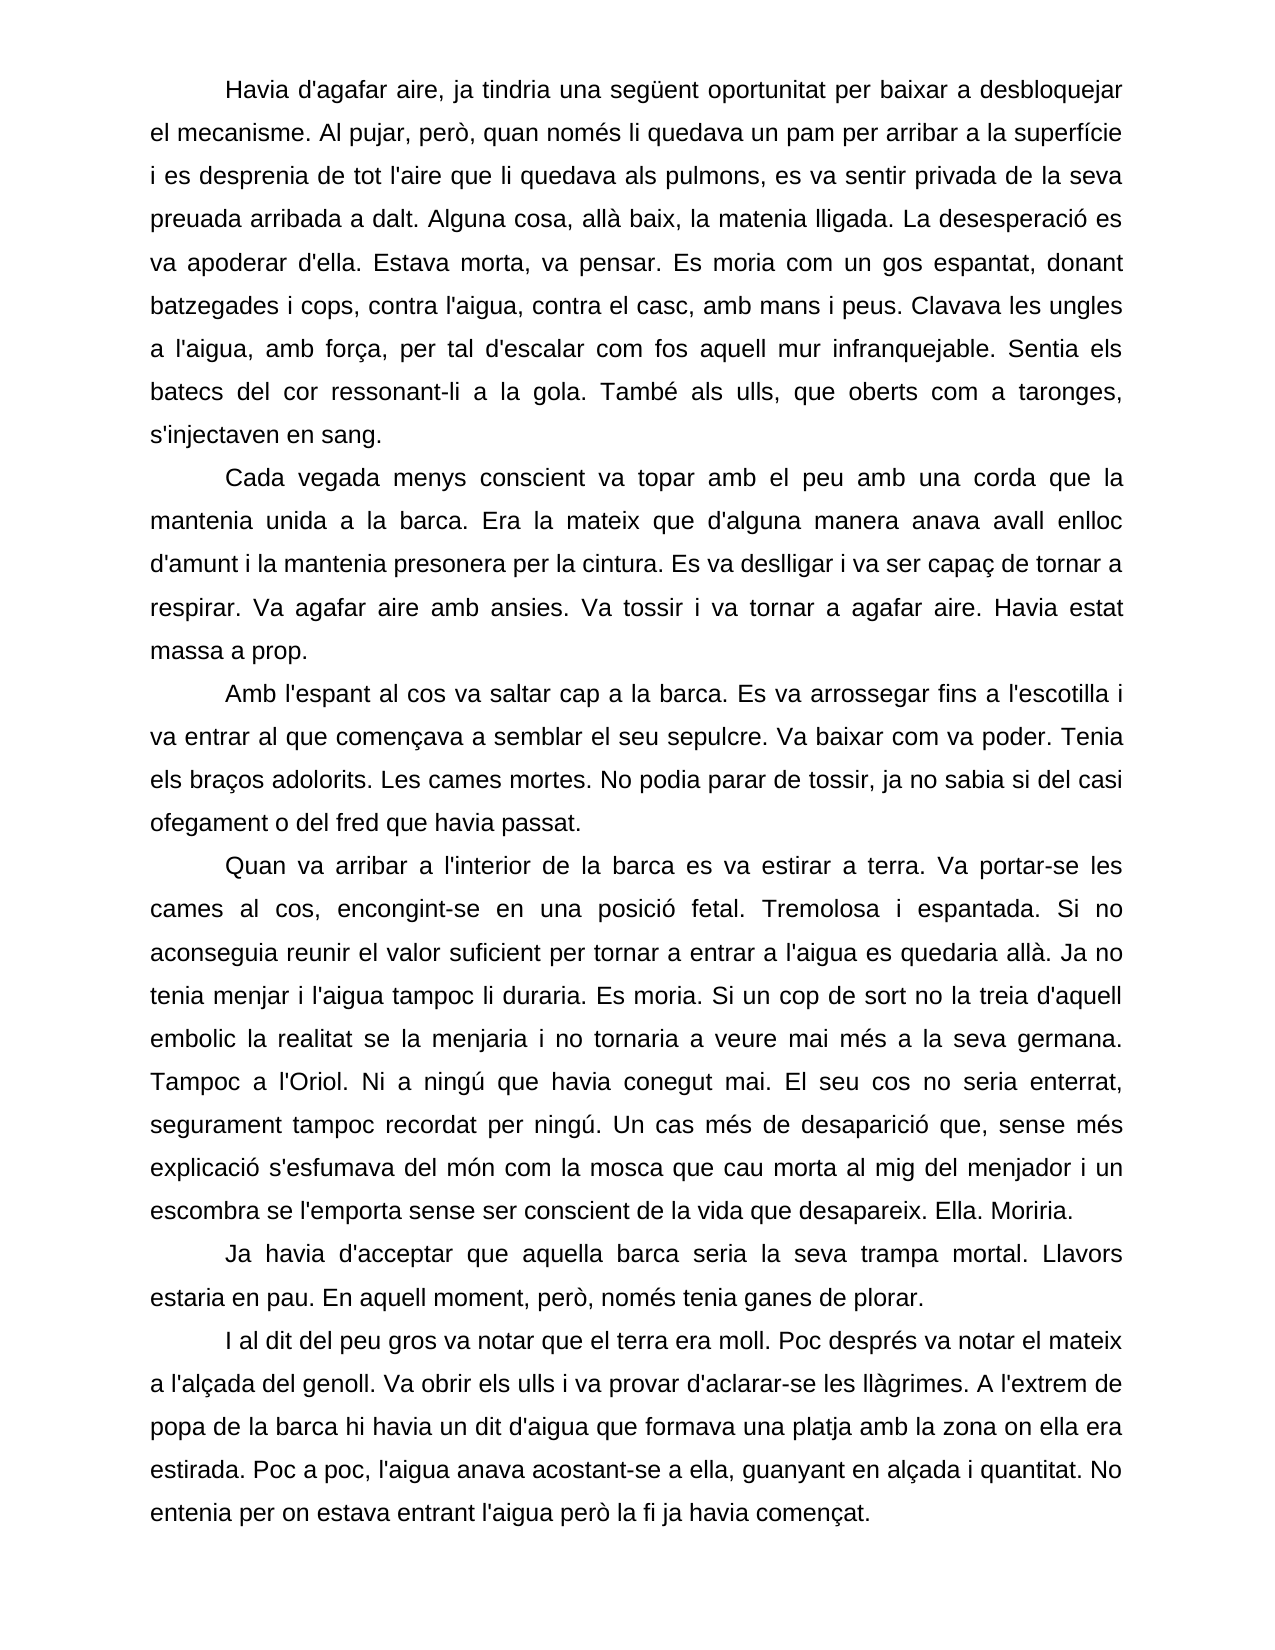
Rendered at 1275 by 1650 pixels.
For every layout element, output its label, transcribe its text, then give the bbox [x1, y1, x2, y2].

text Ja havia d'acceptar que aquella barca seria la seva trampa mortal. Llavors estaria en pau. En aquell moment, però, només tenia ganes de plorar. [150, 1239, 1125, 1311]
text Cada vegada menys conscient va topar amb el peu amb una corda que la mantenia unida a la barca. Era la mateix que d'alguna manera anava avall enlloc d'amunt i la mantenia presonera per la cintura. Es va deslligar i va ser capaç de tornar a respirar. Va agafar aire amb ansies. Va tossir i va tornar a agafar aire. Havia estat massa a prop. [150, 463, 1125, 664]
text Amb l'espant al cos va saltar cap a la barca. Es va arrossegar fins a l'escotilla i va entrar al que començava a semblar el seu sepulcre. Va baixar com va poder. Tenia els braços adolorits. Les cames mortes. No podia parar de tossir, ja no sabia si del casi ofegament o del fred que havia passat. [150, 679, 1125, 837]
text I al dit del peu gros va notar que el terra era moll. Poc després va notar el mateix a l'alçada del genoll. Va obrir els ulls i va provar d'aclarar-se les llàgrimes. A l'extrem de popa de la barca hi havia un dit d'aigua que formava una platja amb la zona on ella era estirada. Poc a poc, l'aigua anava acostant-se a ella, guanyant en alçada i quantitat. No entenia per on estava entrant l'aigua però la fi ja havia començat. [150, 1326, 1125, 1527]
text Quan va arribar a l'interior de la barca es va estirar a terra. Va portar-se les cames al cos, encongint-se en una posició fetal. Tremolosa i espantada. Si no aconseguia reunir el valor suficient per tornar a entrar a l'aigua es quedaria allà. Ja no tenia menjar i l'aigua tampoc li duraria. Es moria. Si un cop de sort no la treia d'aquell embolic la realitat se la menjaria i no tornaria a veure mai més a la seva germana. Tampoc a l'Oriol. Ni a ningú que havia conegut mai. El seu cos no seria enterrat, segurament tampoc recordat per ningú. Un cas més de desaparició que, sense més explicació s'esfumava del món com la mosca que cau morta al mig del menjador i un escombra se l'emporta sense ser conscient de la vida que desapareix. Ella. Moriria. [150, 851, 1125, 1225]
text Havia d'agafar aire, ja tindria una següent oportunitat per baixar a desbloquejar el mecanisme. Al pujar, però, quan només li quedava un pam per arribar a la superfície i es desprenia de tot l'aire que li quedava als pulmons, es va sentir privada de la seva preuada arribada a dalt. Alguna cosa, allà baix, la matenia lligada. La desesperació es va apoderar d'ella. Estava morta, va pensar. Es moria com un gos espantat, donant batzegades i cops, contra l'aigua, contra el casc, amb mans i peus. Clavava les ungles a l'aigua, amb força, per tal d'escalar com fos aquell mur infranquejable. Sentia els batecs del cor ressonant-li a la gola. També als ulls, que oberts com a taronges, s'injectaven en sang. [150, 75, 1125, 449]
